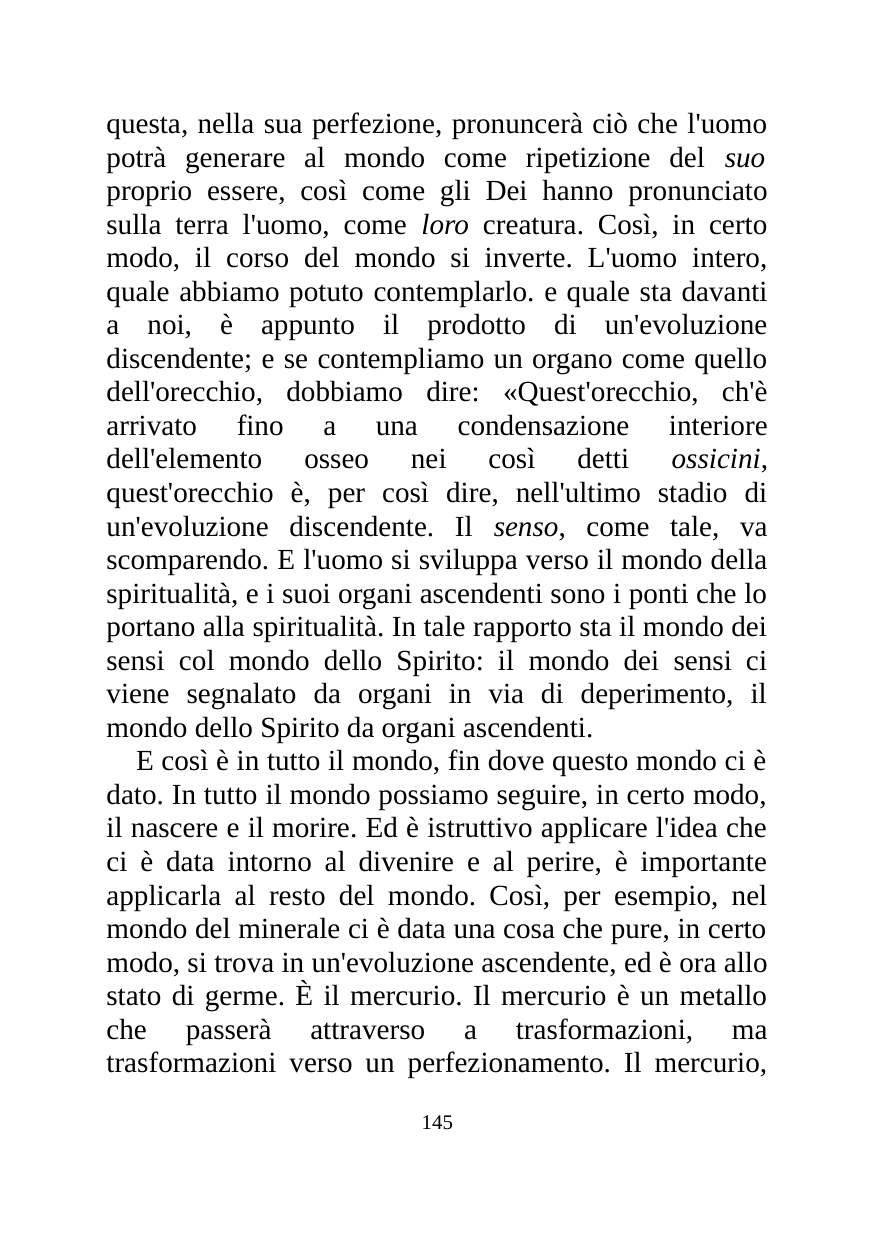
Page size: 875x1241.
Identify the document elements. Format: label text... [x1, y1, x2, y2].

text E così è in tutto il mondo, fin dove questo mondo ci è dato. In tutto il mondo possiamo seguire, in certo modo, il nascere e il morire. Ed è istruttivo applicare l'idea che ci è data intorno al divenire e al perire, è importante applicarla al resto del mondo. Così, per esempio, nel mondo del minerale ci è data una cosa che pure, in certo modo, si trova in un'evoluzione ascendente, ed è ora allo stato di germe. È il mercurio. Il mercurio è un metallo che passerà attraverso a trasformazioni, ma trasformazioni verso un perfezionamento. Il mercurio, [106, 743, 768, 1079]
text questa, nella sua perfezione, pronuncerà ciò che l'uomo potrà generare al mondo come ripetizione del suo proprio essere, così come gli Dei hanno pronunciato sulla terra l'uomo, come loro creatura. Così, in certo modo, il corso del mondo si inverte. L'uomo intero, quale abbiamo potuto contemplarlo. e quale sta davanti a noi, è appunto il prodotto di un'evoluzione discendente; e se contempliamo un organo come quello dell'orecchio, dobbiamo dire: «Quest'orecchio, ch'è arrivato fino a una condensazione interiore dell'elemento osseo nei così detti ossicini, quest'orecchio è, per così dire, nell'ultimo stadio di un'evoluzione discendente. Il senso, come tale, va scomparendo. E l'uomo si sviluppa verso il mondo della spiritualità, e i suoi organi ascendenti sono i ponti che lo portano alla spiritualità. In tale rapporto sta il mondo dei sensi col mondo dello Spirito: il mondo dei sensi ci viene segnalato da organi in via di deperimento, il mondo dello Spirito da organi ascendenti. [106, 106, 768, 743]
